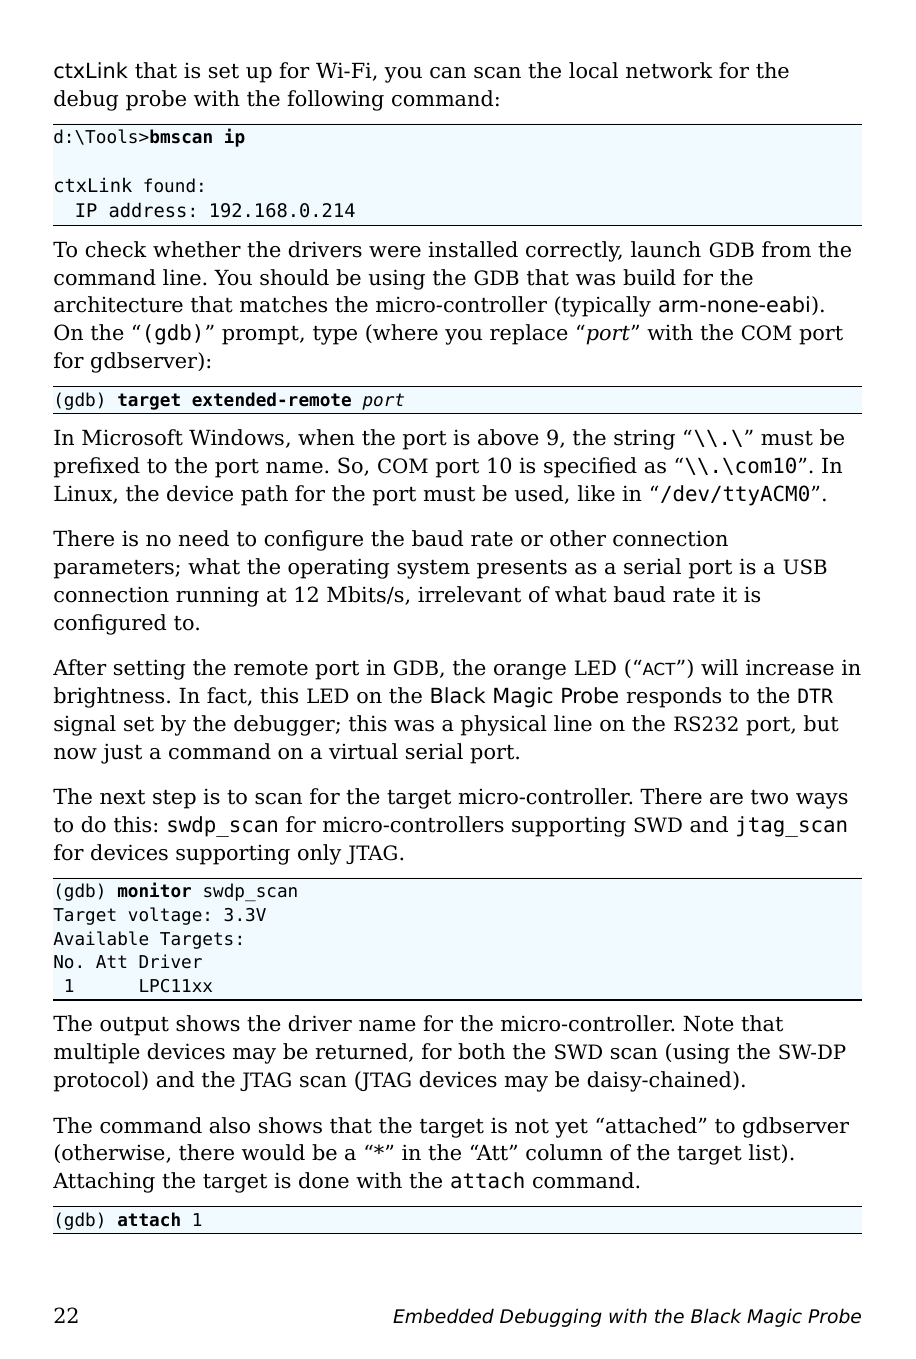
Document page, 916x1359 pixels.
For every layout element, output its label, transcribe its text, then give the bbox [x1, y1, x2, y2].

text No. Att Driver [53, 948, 862, 972]
text After setting the remote port in GDB, the orange LED (“act”) will increase in brightness. In fact, this LED on the Black Magic Probe responds to the DTR signal set by the debugger; this was a physical line on the RS232 port, but now just a command on a virtual serial port. [53, 656, 862, 764]
text In Microsoft Windows, when the port is above 9, the string “\\.\” must be prefixed to the port name. So, COM port 10 is specified as “\\.\com10”. In Linux, the device path for the port must be used, like in “/dev/ttyACM0”. [53, 426, 862, 506]
text Available Targets: [53, 925, 862, 948]
text d:\Tools>bmscan ip [53, 125, 862, 147]
text IP address: 192.168.0.214 [53, 196, 862, 225]
text The output shows the driver name for the micro-controller. Note that multiple devices may be returned, for both the SWD scan (using the SW-DP protocol) and the JTAG scan (JTAG devices may be daisy-chained). [53, 1012, 862, 1092]
text (gdb) attach 1 [53, 1207, 862, 1233]
text To check whether the drivers were installed correctly, launch GDB from the command line. You should be using the GDB that was build for the architecture that matches the micro-controller (typically arm-none-eabi). On the “(gdb)” prompt, type (where you replace “port” with the COM port for gdbserver): [53, 238, 862, 373]
text The command also shows that the target is not yet “attached” to gdbserver (otherwise, there would be a “*” in the “Att” column of the target list). Attaching the target is done with the attach command. [53, 1114, 862, 1193]
text There is no need to configure the baud rate or other connection parameters; what the operating system presents as a serial port is a USB connection running at 12 Mbits/s, irrelevant of what baud rate it is configured to. [53, 527, 862, 635]
text (gdb) monitor swdp_scan [53, 879, 862, 901]
text (gdb) target extended-remote port [53, 387, 862, 413]
text ctxLink found: [53, 171, 862, 196]
text ctxLink that is set up for Wi-Fi, you can scan the local network for the debug probe with the following command: [53, 59, 862, 111]
text The next step is to scan for the target micro-controller. There are two ways to do this: swdp_scan for micro-controllers supporting SWD and jtag_scan for devices supporting only JTAG. [53, 785, 862, 865]
text Target voltage: 3.3V [53, 901, 862, 925]
text 1 LPC11xx [53, 972, 862, 999]
